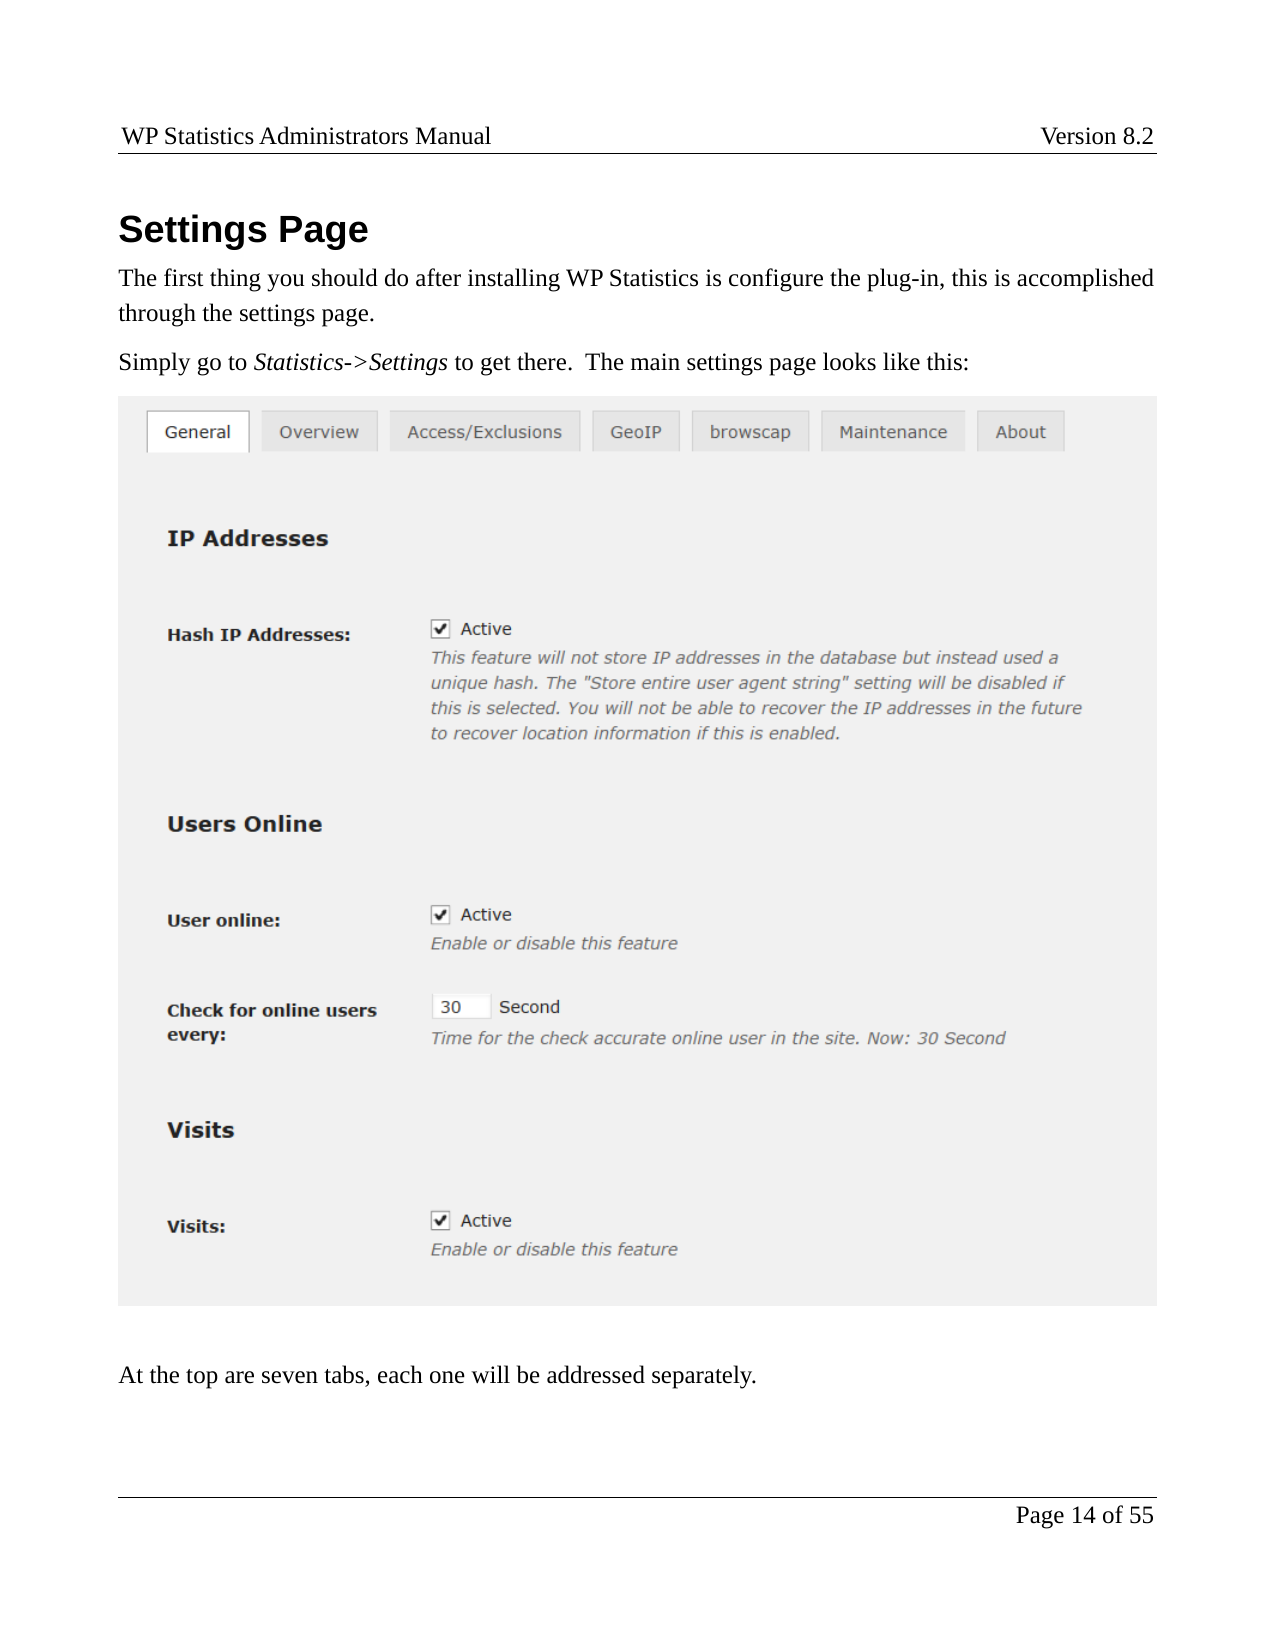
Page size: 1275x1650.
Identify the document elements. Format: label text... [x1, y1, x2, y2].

picture [118, 396, 1157, 1306]
text The first thing you should do after installing WP Statistics is configure the plug-in, this is accomplished through the settings page. [118, 263, 1157, 327]
text Simply go to Statistics->Settings to get there. The main settings page looks like this: [118, 347, 1157, 376]
text At the top are seven tabs, each one will be addressed separately. [118, 1360, 1157, 1389]
subtitle Settings Page [118, 207, 1157, 251]
